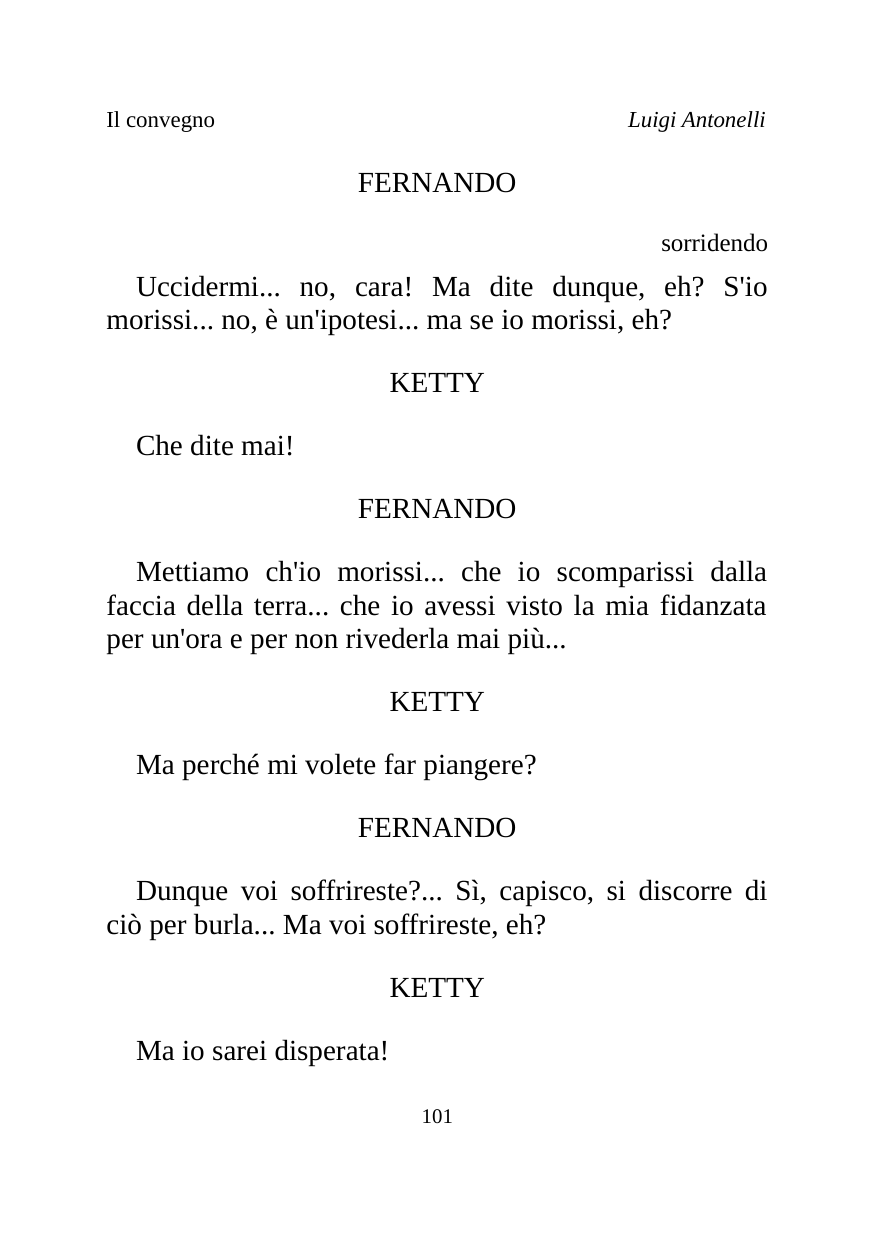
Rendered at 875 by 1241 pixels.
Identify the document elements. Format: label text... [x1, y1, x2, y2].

text FERNANDO [106, 491, 768, 525]
text FERNANDO [106, 165, 768, 199]
text FERNANDO [106, 811, 768, 844]
text sorridendo [431, 228, 768, 257]
text Dunque voi soffrireste?... Sì, capisco, si discorre di ciò per burla... Ma voi soffrireste, eh? [106, 873, 768, 941]
text Ma io sarei disperata! [106, 1033, 768, 1067]
text KETTY [106, 970, 768, 1004]
text Ma perché mi volete far piangere? [106, 747, 768, 781]
text KETTY [106, 684, 768, 718]
text Uccidermi... no, cara! Ma dite dunque, eh? S'io morissi... no, è un'ipotesi... ma se io morissi, eh? [106, 269, 768, 336]
text Mettiamo ch'io morissi... che io scomparissi dalla faccia della terra... che io avessi visto la mia fidanzata per un'ora e per non rivederla mai più... [106, 554, 768, 655]
text Che dite mai! [106, 428, 768, 462]
text KETTY [106, 365, 768, 399]
